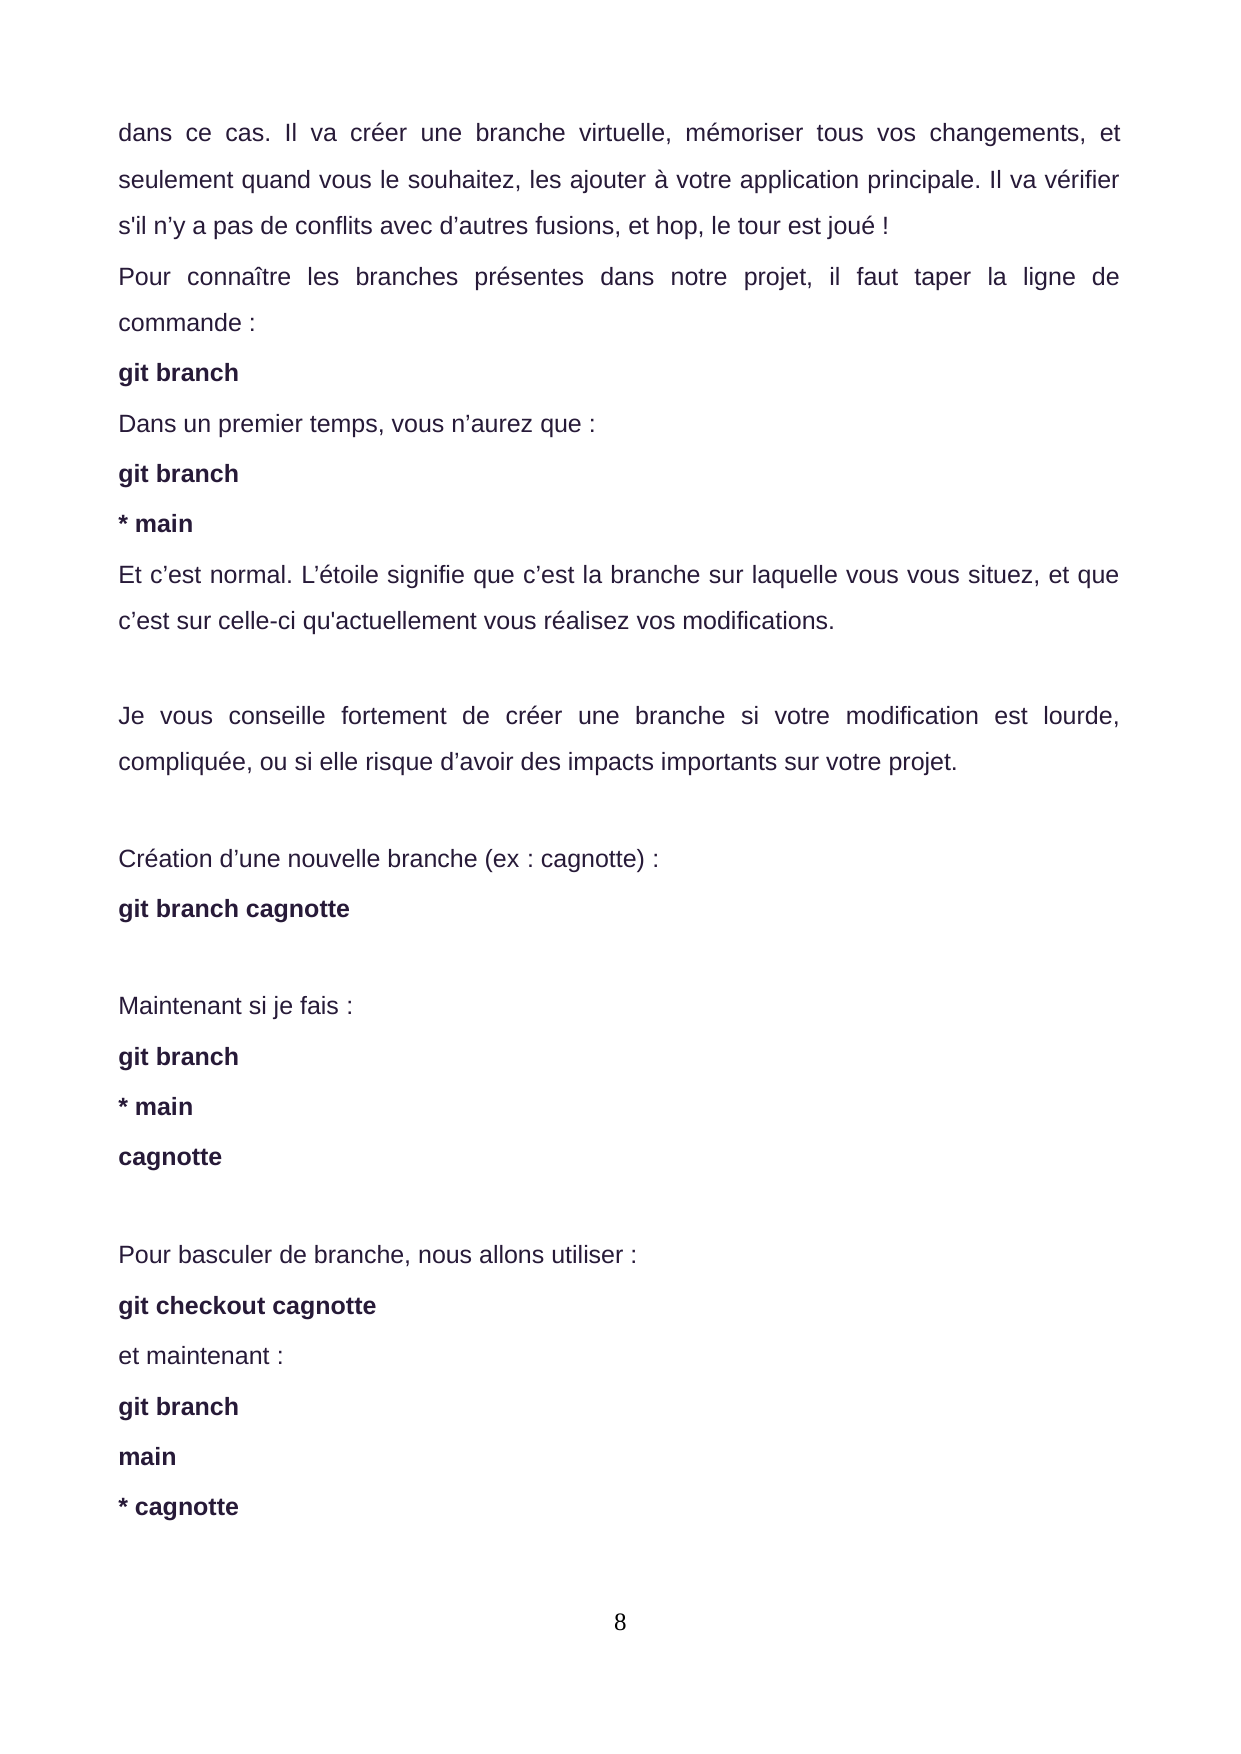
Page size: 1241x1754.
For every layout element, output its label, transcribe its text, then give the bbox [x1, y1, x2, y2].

text Pour basculer de branche, nous allons utiliser : [118, 1241, 1122, 1269]
text Je vous conseille fortement de créer une branche si votre modification est lourde, compliquée, ou si elle risque d’avoir des impacts importants sur votre projet. [118, 701, 1122, 776]
text main [118, 1442, 1122, 1471]
text git branch [118, 358, 1122, 387]
text dans ce cas. Il va créer une branche virtuelle, mémoriser tous vos changements, et seulement quand vous le souhaitez, les ajouter à votre application principale. Il va vérifier s'il n’y a pas de conflits avec d’autres fusions, et hop, le tour est joué ! [118, 118, 1122, 240]
text git branch cagnotte [118, 894, 1122, 923]
text Création d’une nouvelle branche (ex : cagnotte) : [118, 844, 1122, 873]
text git checkout cagnotte [118, 1291, 1122, 1319]
text git branch [118, 1391, 1122, 1420]
text Et c’est normal. L’étoile signifie que c’est la branche sur laquelle vous vous situez, et que c’est sur celle-ci qu'actuellement vous réalisez vos modifications. [118, 560, 1122, 635]
text Pour connaître les branches présentes dans notre projet, il faut taper la ligne de commande : [118, 262, 1122, 337]
text * main [118, 1092, 1122, 1121]
text et maintenant : [118, 1341, 1122, 1370]
text * cagnotte [118, 1492, 1122, 1521]
text Dans un premier temps, vous n’aurez que : [118, 409, 1122, 437]
text Maintenant si je fais : [118, 991, 1122, 1020]
text * main [118, 509, 1122, 538]
text git branch [118, 459, 1122, 488]
text git branch [118, 1042, 1122, 1070]
text cagnotte [118, 1142, 1122, 1171]
